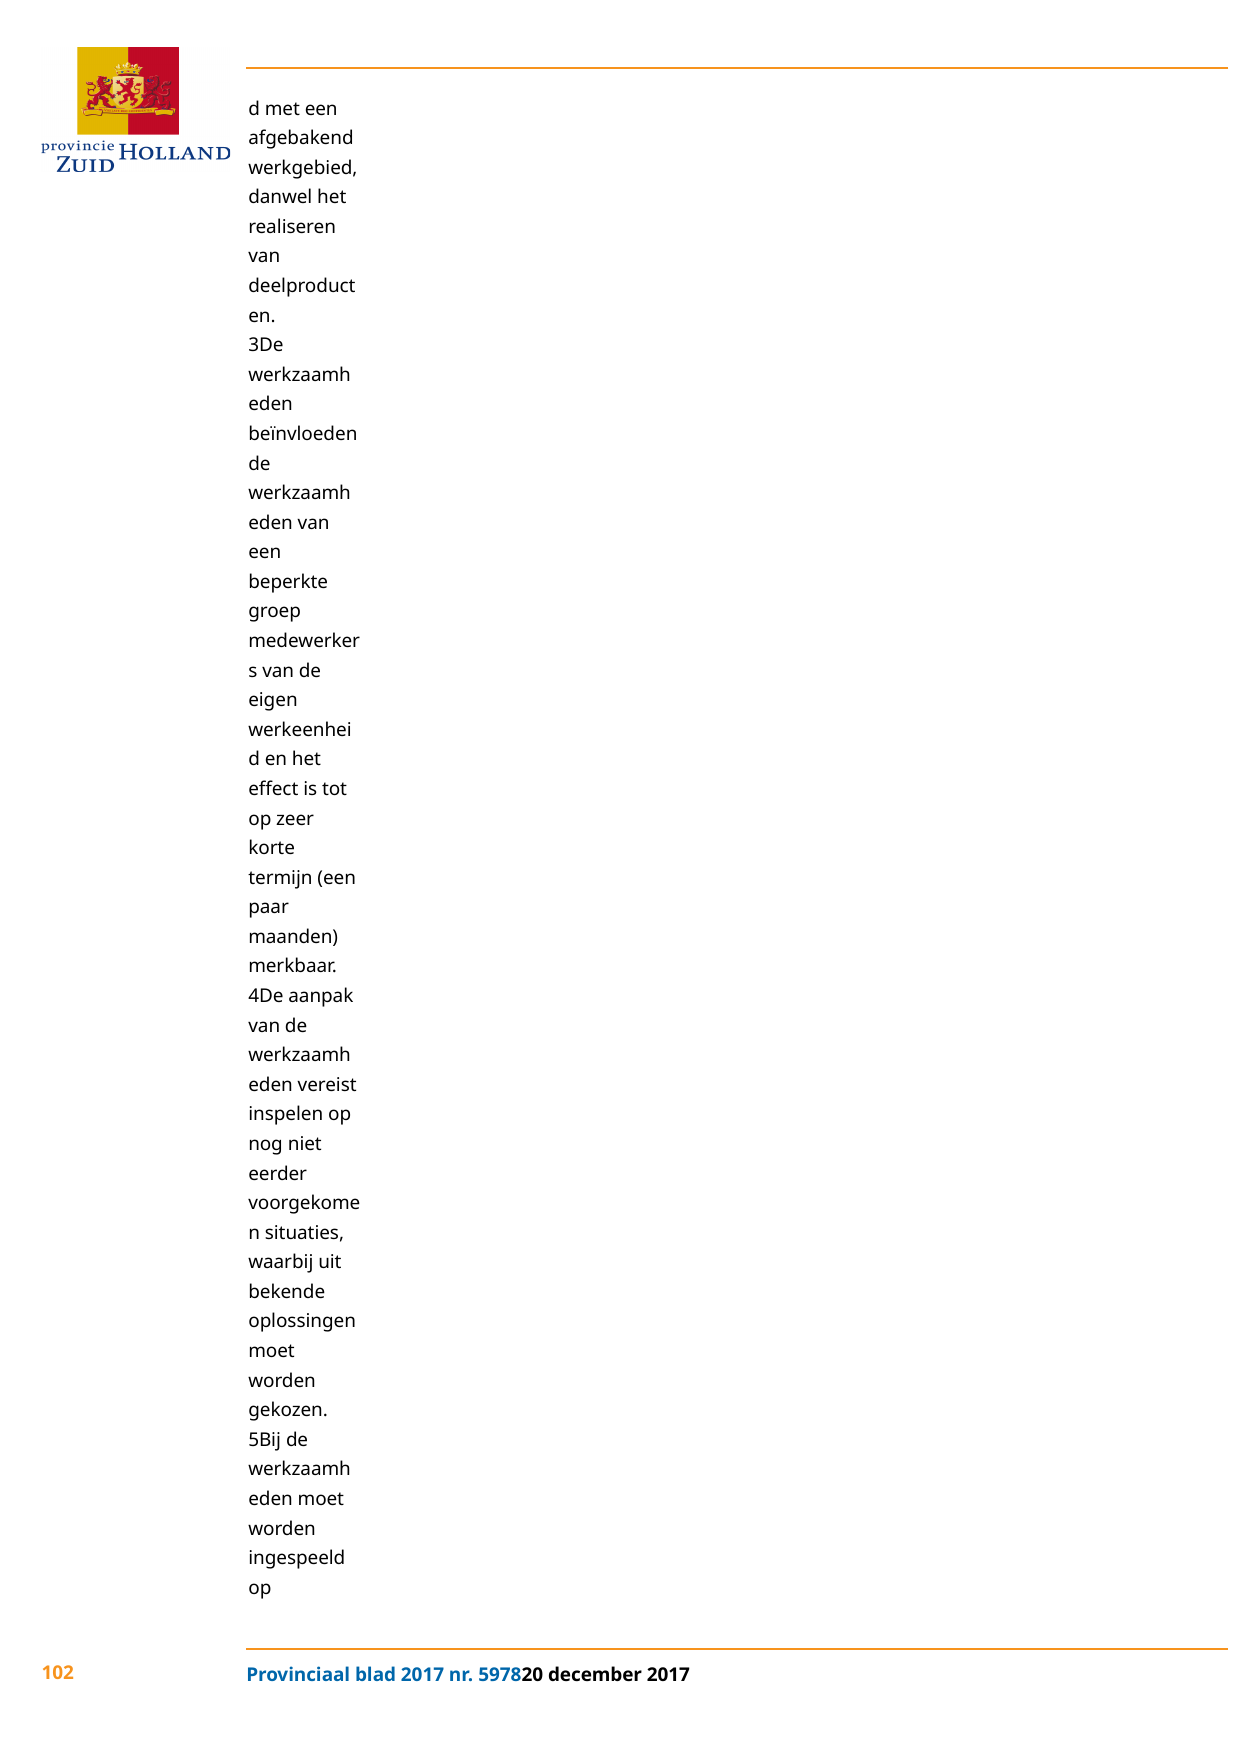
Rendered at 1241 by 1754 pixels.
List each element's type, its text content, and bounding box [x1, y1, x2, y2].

table_cell [1039, 95, 1152, 1600]
table_cell d met een afgebakend werkgebied, danwel het realiseren van deelproducten. 3De werkzaamheden beïnvloeden de werkzaamheden van een beperkte groep medewerkers van de eigen werkeenheid en het effect is tot op zeer korte termijn (een paar maanden) merkbaar. 4De aanpak van de werkzaamheden vereist inspelen op nog niet eerder voorgekomen situaties, waarbij uit bekende oplossingen moet worden gekozen. 5Bij de werkzaamheden moet worden ingespeeld op [248, 95, 361, 1600]
table_cell [587, 95, 700, 1600]
table_cell [474, 95, 587, 1600]
table_cell [361, 95, 474, 1600]
table_cell [700, 95, 813, 1600]
picture [41, 47, 231, 172]
table_cell [813, 95, 926, 1600]
table_cell [926, 95, 1038, 1600]
